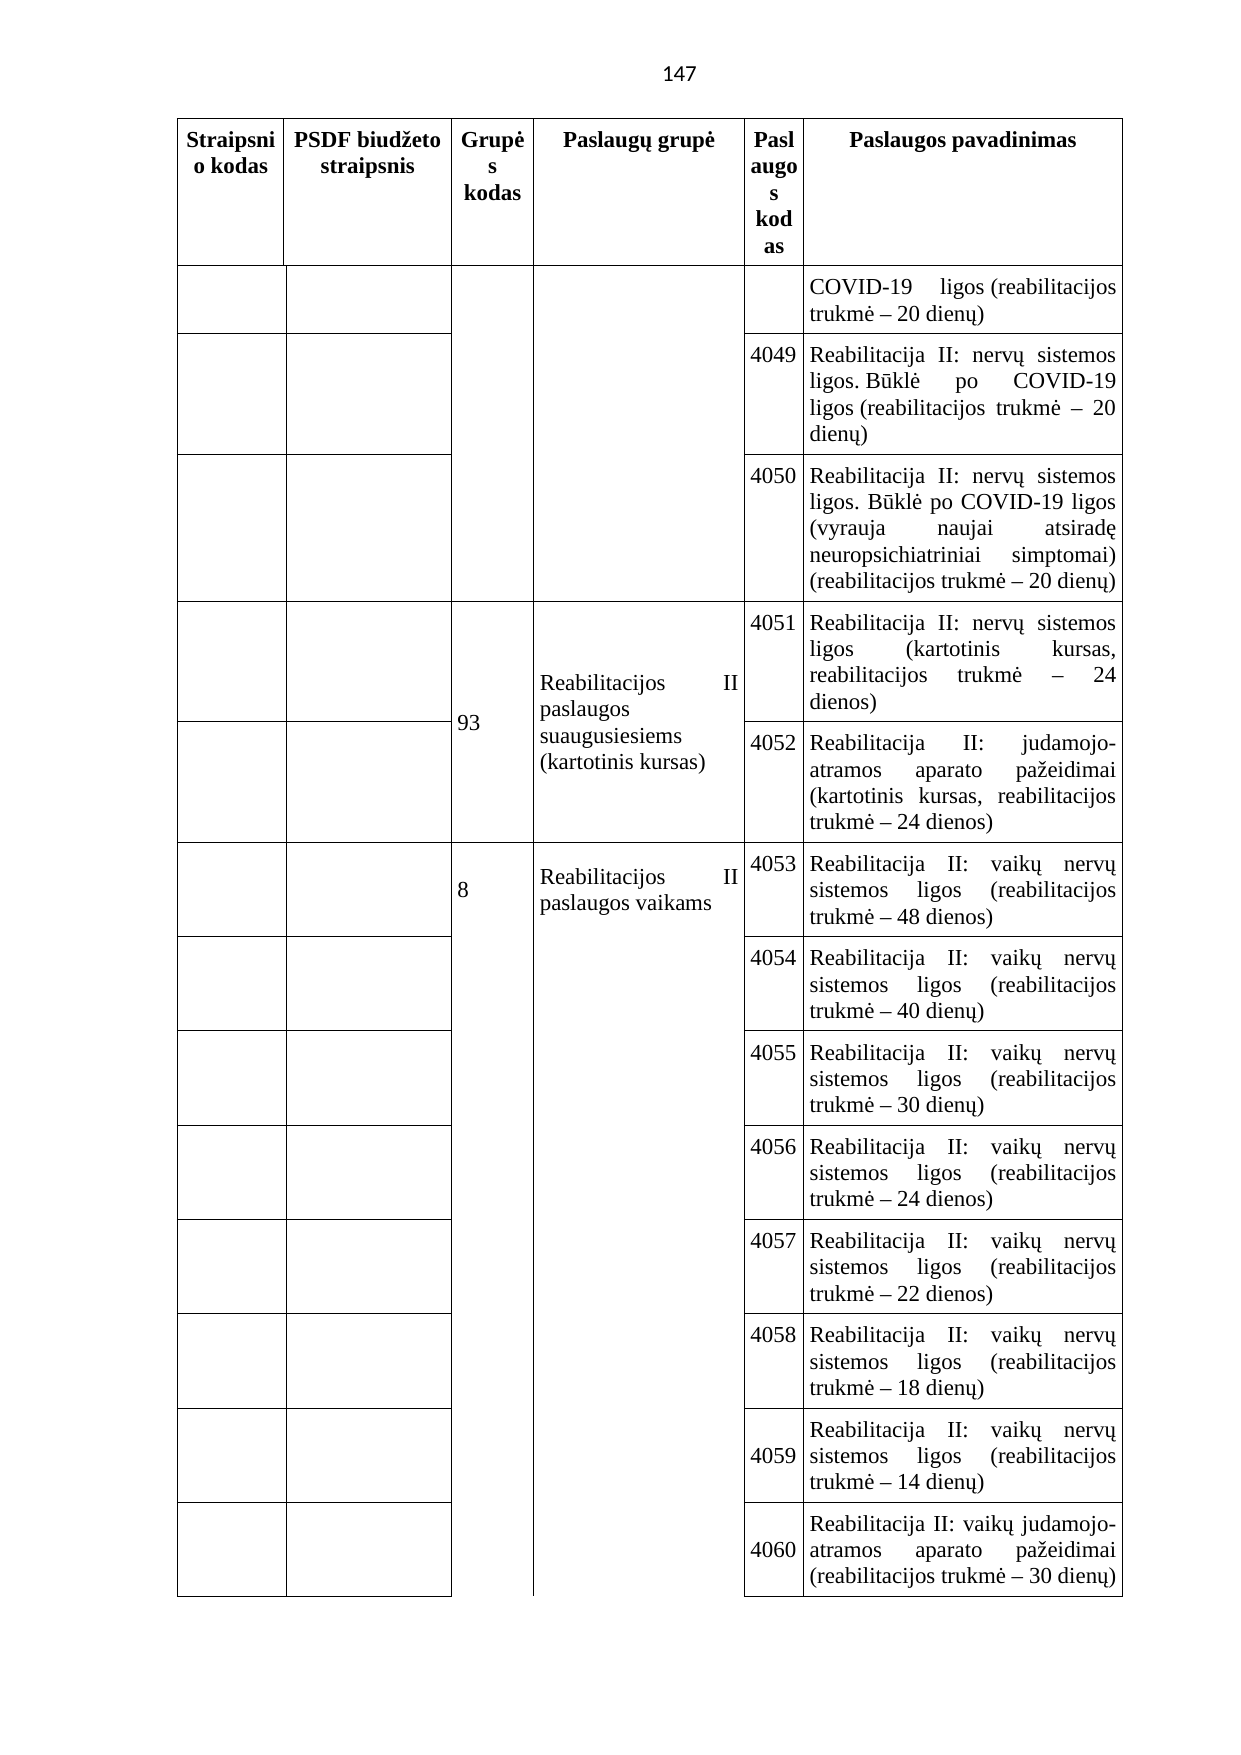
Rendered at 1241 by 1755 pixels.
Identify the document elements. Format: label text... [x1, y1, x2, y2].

table_cell 4049 [745, 334, 803, 454]
table_cell [287, 334, 451, 454]
table_cell [452, 1313, 533, 1407]
table_cell [534, 1030, 744, 1125]
table_header Paslaugos pavadinimas [804, 119, 1122, 265]
table_header Paslaugos kodas [745, 119, 803, 265]
table_header Straipsnio kodas [178, 119, 283, 265]
table_cell [178, 843, 286, 936]
table_cell [452, 936, 533, 1030]
table_cell [178, 937, 286, 1030]
table_cell [534, 936, 744, 1030]
table_cell [178, 1126, 286, 1219]
table_cell [452, 1125, 533, 1219]
table_cell [178, 1220, 286, 1313]
table_cell 4057 [745, 1220, 803, 1313]
table_cell 4055 [745, 1031, 803, 1125]
table_cell 4060 [745, 1503, 803, 1596]
table_cell COVID-19 ligos (reabilitacijos trukmė – 20 dienų) [804, 266, 1122, 333]
table_cell [287, 1314, 451, 1407]
table_cell [178, 1503, 286, 1596]
table_cell [452, 266, 533, 333]
table_cell [287, 1503, 451, 1596]
table_cell 4059 [745, 1409, 803, 1502]
table_cell Reabilitacija II: nervų sistemos ligos. Būklė po COVID-19 ligos (vyrauja naujai atsiradę neuropsichiatriniai simptomai) (reabilitacijos trukmė – 20 dienų) [804, 455, 1122, 601]
table_cell [452, 1219, 533, 1313]
table_cell [178, 722, 286, 842]
table_cell Reabilitacija II: vaikų nervų sistemos ligos (reabilitacijos trukmė – 18 dienų) [804, 1314, 1122, 1407]
table_cell [452, 1030, 533, 1125]
table_cell Reabilitacijos II paslaugos vaikams [534, 843, 744, 936]
table_cell [287, 722, 451, 842]
table_header PSDF biudžeto straipsnis [284, 119, 451, 265]
table_cell 4050 [745, 455, 803, 601]
table_cell [287, 1220, 451, 1313]
table_cell [287, 455, 451, 601]
table_cell [178, 602, 286, 721]
table_cell [178, 1409, 286, 1502]
table_cell 4058 [745, 1314, 803, 1407]
table_cell Reabilitacija II: judamojo-atramos aparato pažeidimai (kartotinis kursas, reabilitacijos trukmė – 24 dienos) [804, 722, 1122, 842]
table_cell [534, 1502, 744, 1596]
table_cell [534, 1313, 744, 1407]
table_cell [287, 843, 451, 936]
table_cell Reabilitacija II: nervų sistemos ligos (kartotinis kursas, reabilitacijos trukmė – 24 dienos) [804, 602, 1122, 721]
table_cell Reabilitacija II: vaikų judamojo-atramos aparato pažeidimai (reabilitacijos trukmė – 30 dienų) [804, 1503, 1122, 1596]
table_cell [452, 1502, 533, 1596]
table_cell [287, 937, 451, 1030]
table_cell [534, 1219, 744, 1313]
table_cell [534, 266, 744, 333]
table_cell Reabilitacija II: vaikų nervų sistemos ligos (reabilitacijos trukmė – 14 dienų) [804, 1409, 1122, 1502]
table_cell [452, 1408, 533, 1502]
table_cell [178, 266, 286, 333]
table_cell 8 [452, 843, 533, 936]
table_cell [287, 602, 451, 721]
table_cell Reabilitacijos II paslaugos suaugusiesiems (kartotinis kursas) [534, 602, 744, 842]
table_cell Reabilitacija II: nervų sistemos ligos. Būklė po COVID-19 ligos (reabilitacijos trukmė – 20 dienų) [804, 334, 1122, 454]
table_cell Reabilitacija II: vaikų nervų sistemos ligos (reabilitacijos trukmė – 48 dienos) [804, 843, 1122, 936]
table_cell [534, 1408, 744, 1502]
table_cell [534, 454, 744, 601]
table_header Paslaugų grupė [534, 119, 744, 265]
table_cell 4054 [745, 937, 803, 1030]
table_cell 4051 [745, 602, 803, 721]
table_cell [287, 1126, 451, 1219]
table_cell 4053 [745, 843, 803, 936]
table_cell [178, 455, 286, 601]
table_cell [287, 1409, 451, 1502]
table_cell Reabilitacija II: vaikų nervų sistemos ligos (reabilitacijos trukmė – 30 dienų) [804, 1031, 1122, 1125]
table_cell [178, 1314, 286, 1407]
table_cell [745, 266, 803, 333]
table_cell [452, 333, 533, 454]
table_cell [534, 333, 744, 454]
table_cell [287, 266, 451, 333]
table_cell [452, 454, 533, 601]
table_cell Reabilitacija II: vaikų nervų sistemos ligos (reabilitacijos trukmė – 22 dienos) [804, 1220, 1122, 1313]
table_cell Reabilitacija II: vaikų nervų sistemos ligos (reabilitacijos trukmė – 40 dienų) [804, 937, 1122, 1030]
table_cell 4056 [745, 1126, 803, 1219]
table_cell [534, 1125, 744, 1219]
table_cell [178, 1031, 286, 1125]
table_cell [178, 334, 286, 454]
table_cell 4052 [745, 722, 803, 842]
table_cell 93 [452, 602, 533, 842]
table_cell [287, 1031, 451, 1125]
table_cell Reabilitacija II: vaikų nervų sistemos ligos (reabilitacijos trukmė – 24 dienos) [804, 1126, 1122, 1219]
table_header Grupės kodas [452, 119, 533, 265]
